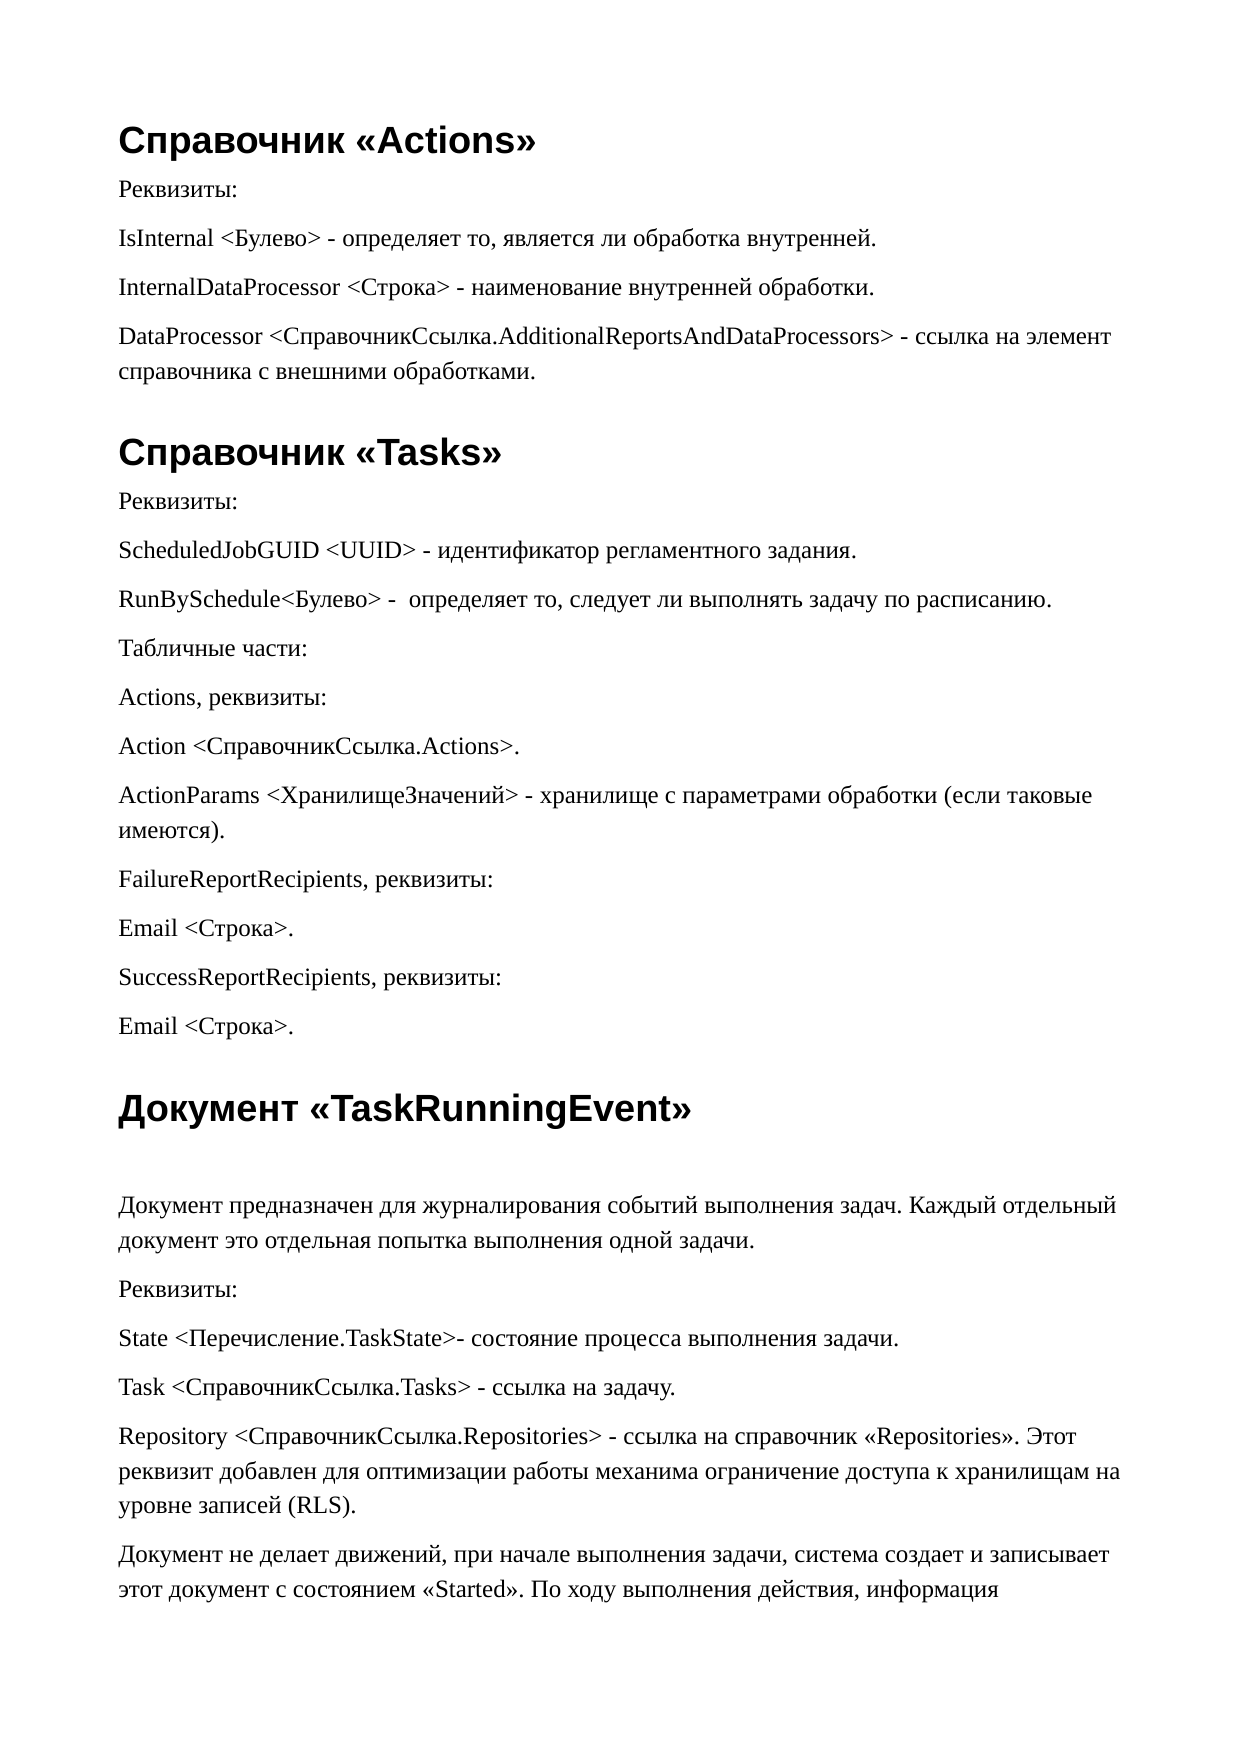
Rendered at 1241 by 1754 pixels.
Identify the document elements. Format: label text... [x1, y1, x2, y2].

text Repository <СправочникСсылка.Repositories> - ссылка на справочник «Repositories». Этот реквизит добавлен для оптимизации работы механима ограничение доступа к хранилищам на уровне записей (RLS). [118, 1421, 1122, 1519]
text FailureReportRecipients, реквизиты: [118, 864, 1122, 893]
subtitle Справочник «Tasks» [118, 430, 1122, 474]
subtitle Справочник «Actions» [118, 118, 1122, 162]
text ActionParams <ХранилищеЗначений> - хранилище с параметрами обработки (если таковые имеются). [118, 781, 1122, 844]
text Документ не делает движений, при начале выполнения задачи, система создает и записывает этот документ с состоянием «Started». По ходу выполнения действия, информация [118, 1539, 1122, 1602]
text SuccessReportRecipients, реквизиты: [118, 962, 1122, 991]
text Реквизиты: [118, 1274, 1122, 1303]
text Табличные части: [118, 633, 1122, 662]
text Реквизиты: [118, 486, 1122, 515]
text IsInternal <Булево> - определяет то, является ли обработка внутренней. [118, 223, 1122, 252]
subtitle Документ «TaskRunningEvent» [118, 1085, 1122, 1129]
text Документ предназначен для журналирования событий выполнения задач. Каждый отдельный документ это отдельная попытка выполнения одной задачи. [118, 1191, 1122, 1254]
text State <Перечисление.TaskState>- состояние процесса выполнения задачи. [118, 1323, 1122, 1352]
text DataProcessor <СправочникСсылка.AdditionalReportsAndDataProcessors> - ссылка на элемент справочника с внешними обработками. [118, 321, 1122, 385]
text Action <СправочникСсылка.Actions>. [118, 731, 1122, 760]
text Task <СправочникСсылка.Tasks> - ссылка на задачу. [118, 1372, 1122, 1401]
text Email <Строка>. [118, 1011, 1122, 1040]
text Email <Строка>. [118, 913, 1122, 942]
text InternalDataProcessor <Строка> - наименование внутренней обработки. [118, 272, 1122, 301]
text ScheduledJobGUID <UUID> - идентификатор регламентного задания. [118, 535, 1122, 564]
text Actions, реквизиты: [118, 682, 1122, 711]
text Реквизиты: [118, 174, 1122, 203]
text RunBySchedule<Булево> - определяет то, следует ли выполнять задачу по расписанию. [118, 584, 1122, 613]
